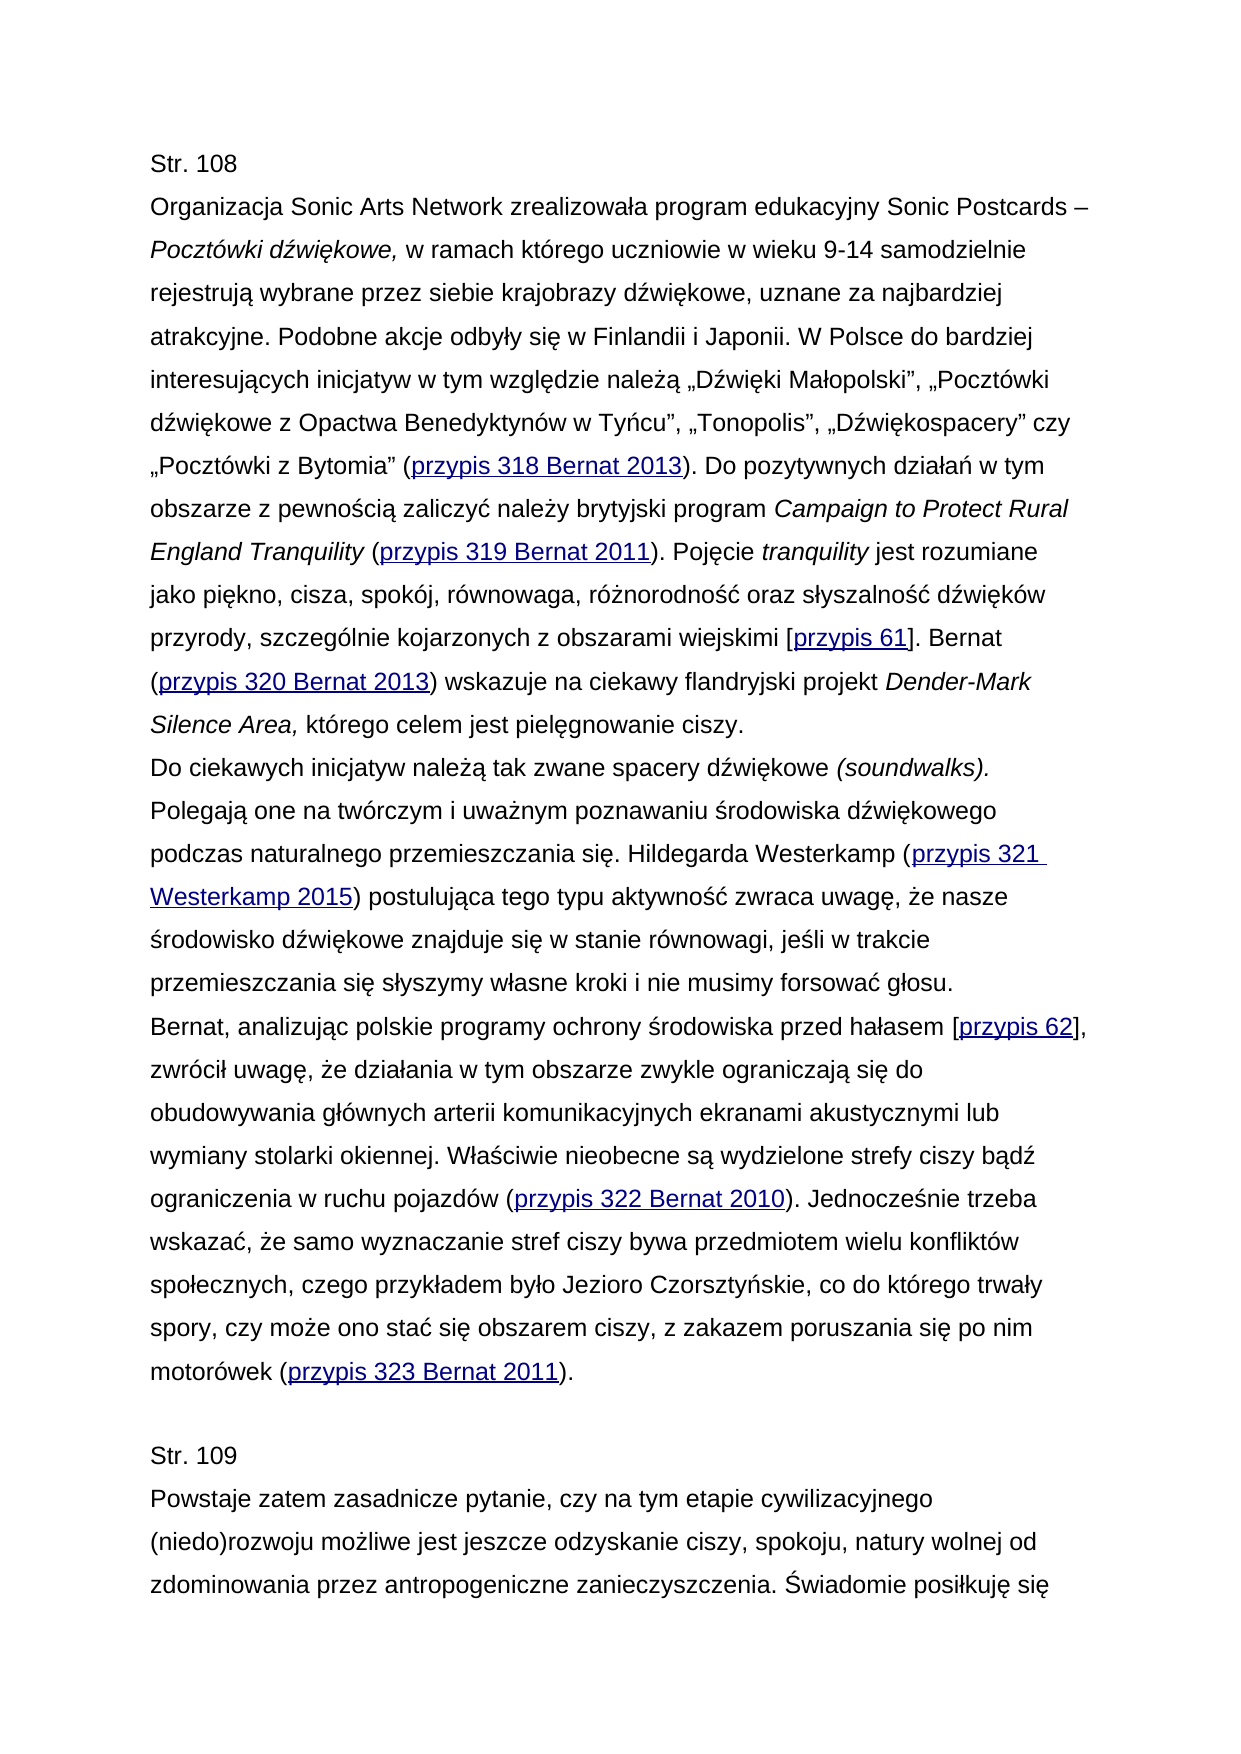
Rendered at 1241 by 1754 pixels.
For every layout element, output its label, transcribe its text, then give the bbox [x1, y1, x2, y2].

text Bernat, analizując polskie programy ochrony środowiska przed hałasem [przypis 62], zwrócił uwagę, że działania w tym obszarze zwykle ograniczają się do obudowywania głównych arterii komunikacyjnych ekranami akustycznymi lub wymiany stolarki okiennej. Właściwie nieobecne są wydzielone strefy ciszy bądź ograniczenia w ruchu pojazdów (przypis 322 Bernat 2010). Jednocześnie trzeba wskazać, że samo wyznaczanie stref ciszy bywa przedmiotem wielu konfliktów społecznych, czego przykładem było Jezioro Czorsztyńskie, co do którego trwały spory, czy może ono stać się obszarem ciszy, z zakazem poruszania się po nim motorówek (przypis 323 Bernat 2011). [150, 1011, 1091, 1385]
text Do ciekawych inicjatyw należą tak zwane spacery dźwiękowe (soundwalks). Polegają one na twórczym i uważnym poznawaniu środowiska dźwiękowego podczas naturalnego przemieszczania się. Hildegarda Westerkamp (przypis 321 Westerkamp 2015) postulująca tego typu aktywność zwraca uwagę, że nasze środowisko dźwiękowe znajduje się w stanie równowagi, jeśli w trakcie przemieszczania się słyszymy własne kroki i nie musimy forsować głosu. [150, 753, 1091, 997]
text Organizacja Sonic Arts Network zrealizowała program edukacyjny Sonic Postcards – Pocztówki dźwiękowe, w ramach którego uczniowie w wieku 9-14 samodzielnie rejestrują wybrane przez siebie krajobrazy dźwiękowe, uznane za najbardziej atrakcyjne. Podobne akcje odbyły się w Finlandii i Japonii. W Polsce do bardziej interesujących inicjatyw w tym względzie należą „Dźwięki Małopolski”, „Pocztówki dźwiękowe z Opactwa Benedyktynów w Tyńcu”, „Tonopolis”, „Dźwiękospacery” czy „Pocztówki z Bytomia” (przypis 318 Bernat 2013). Do pozytywnych działań w tym obszarze z pewnością zaliczyć należy brytyjski program Campaign to Protect Rural England Tranquility (przypis 319 Bernat 2011). Pojęcie tranquility jest rozumiane jako piękno, cisza, spokój, równowaga, różnorodność oraz słyszalność dźwięków przyrody, szczególnie kojarzonych z obszarami wiejskimi [przypis 61]. Bernat (przypis 320 Bernat 2013) wskazuje na ciekawy flandryjski projekt Dender-Mark Silence Area, którego celem jest pielęgnowanie ciszy. [150, 192, 1091, 738]
text Str. 109 [150, 1441, 1091, 1470]
text Powstaje zatem zasadnicze pytanie, czy na tym etapie cywilizacyjnego (niedo)rozwoju możliwe jest jeszcze odzyskanie ciszy, spokoju, natury wolnej od zdominowania przez antropogeniczne zanieczyszczenia. Świadomie posiłkuję się [150, 1484, 1091, 1599]
text Str. 108 [150, 149, 1091, 178]
